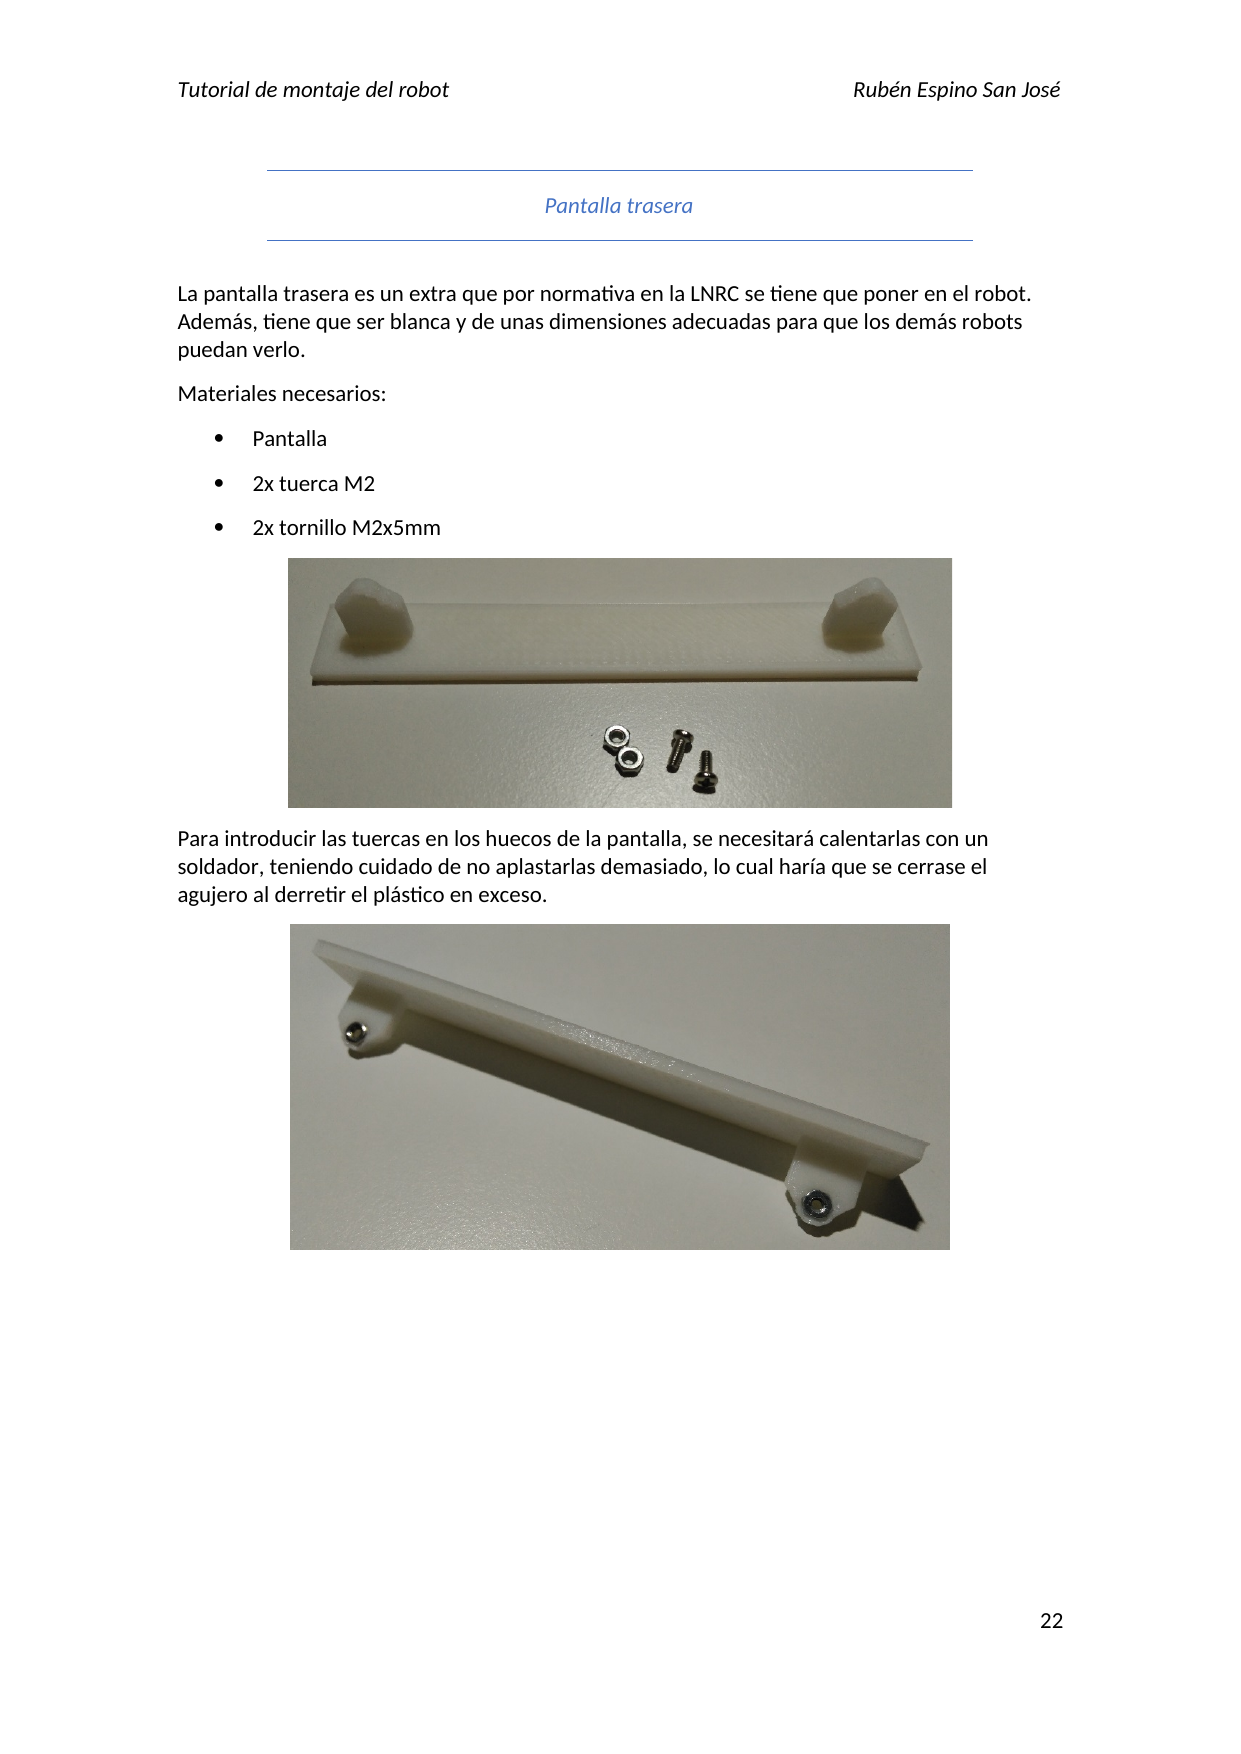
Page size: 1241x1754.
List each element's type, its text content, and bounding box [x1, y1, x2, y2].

text Pantalla trasera [267, 171, 973, 240]
list 2x tornillo M2x5mm [215, 513, 1063, 542]
list Pantalla [215, 424, 1063, 452]
text Para introducir las tuercas en los huecos de la pantalla, se necesitará calentarlas con un soldador, teniendo cuidado de no aplastarlas demasiado, lo cual haría que se cerrase el agujero al derretir el plástico en exceso. [177, 824, 1063, 908]
list 2x tuerca M2 [215, 469, 1063, 497]
text La pantalla trasera es un extra que por normativa en la LNRC se tiene que poner en el robot. Además, tiene que ser blanca y de unas dimensiones adecuadas para que los demás robots puedan verlo. [177, 279, 1063, 363]
text Materiales necesarios: [177, 379, 1063, 407]
